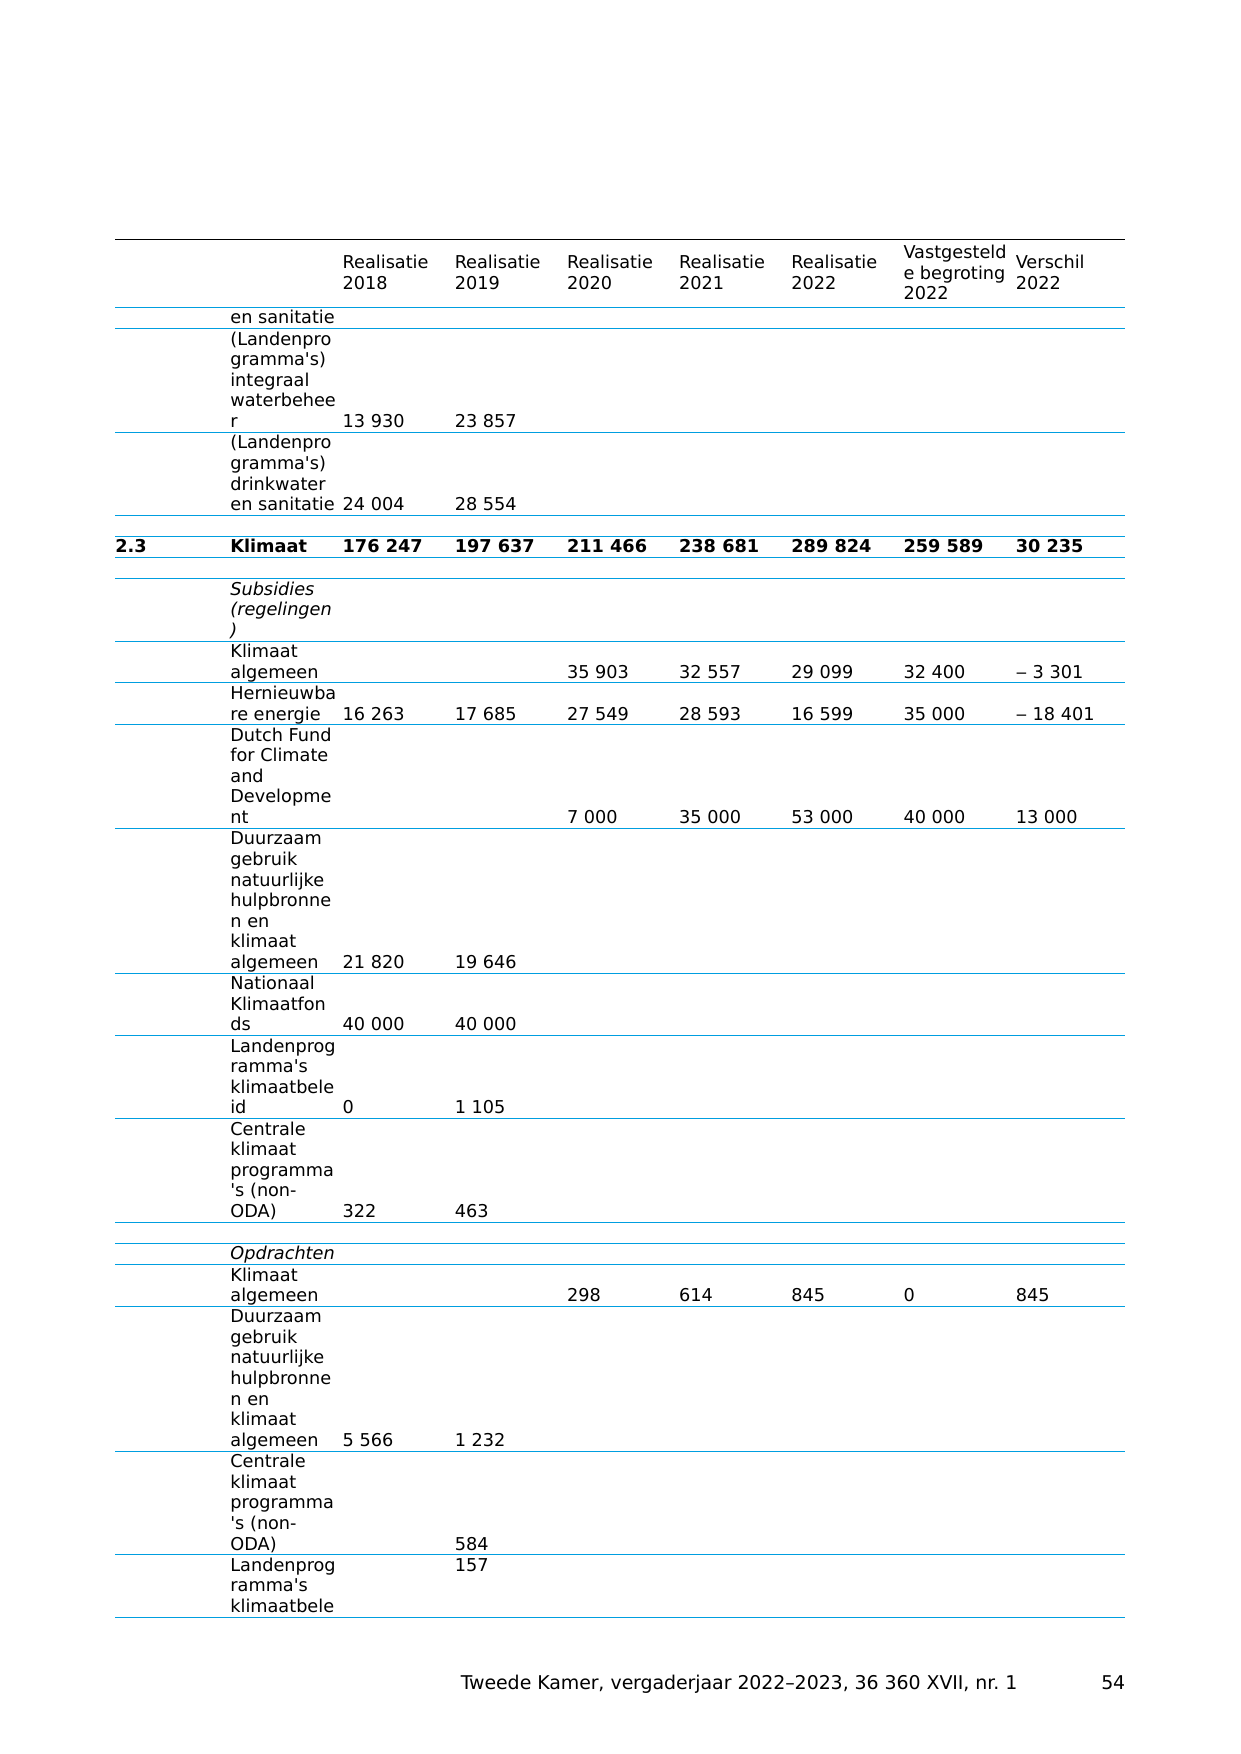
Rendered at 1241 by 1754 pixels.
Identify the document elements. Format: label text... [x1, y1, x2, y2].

table_cell [452, 1223, 564, 1243]
table_cell [676, 1307, 788, 1451]
table_cell [115, 1452, 227, 1554]
table_cell [1013, 1555, 1125, 1617]
table_cell [115, 1244, 227, 1264]
table_cell [564, 1036, 676, 1118]
table_cell Klimaat algemeen [227, 1265, 339, 1306]
table_cell 463 [452, 1119, 564, 1222]
table_cell (Landenprogramma's) integraal waterbeheer [227, 329, 339, 432]
table_cell [1013, 1119, 1125, 1222]
table_cell 40 000 [340, 974, 452, 1035]
table_cell 0 [340, 1036, 452, 1118]
table_cell [676, 1244, 788, 1264]
table_cell 40 000 [900, 725, 1013, 828]
table_cell [788, 1555, 900, 1617]
table_cell Duurzaam gebruik natuurlijke hulpbronnen en klimaat algemeen [227, 1307, 339, 1451]
table_cell [452, 579, 564, 641]
table_cell [564, 1244, 676, 1264]
table_cell [340, 516, 452, 536]
table_cell Subsidies (regelingen) [227, 579, 339, 641]
table_cell [788, 329, 900, 432]
table_cell [227, 516, 339, 536]
table_cell [1013, 579, 1125, 641]
table_cell ‒ 18 401 [1013, 683, 1125, 724]
table_cell [115, 642, 227, 682]
table_cell [452, 308, 564, 328]
table_cell 32 400 [900, 642, 1013, 682]
table_cell [340, 1452, 452, 1554]
table_cell [340, 642, 452, 682]
table_cell [676, 558, 788, 578]
table_cell Realisatie 2020 [564, 240, 676, 307]
table_cell [1013, 329, 1125, 432]
table_cell Opdrachten [227, 1244, 339, 1264]
table_cell 40 000 [452, 974, 564, 1035]
table_cell [340, 1223, 452, 1243]
table_cell [788, 1223, 900, 1243]
table_cell [788, 1119, 900, 1222]
table_cell 7 000 [564, 725, 676, 828]
table_cell [900, 1119, 1013, 1222]
table_cell [564, 1223, 676, 1243]
table_cell [788, 558, 900, 578]
table_cell [115, 1119, 227, 1222]
table_cell 289 824 [788, 537, 900, 557]
table_cell [340, 1555, 452, 1617]
table_cell 32 557 [676, 642, 788, 682]
table_cell [564, 974, 676, 1035]
table_cell [1013, 829, 1125, 973]
table_cell 1 105 [452, 1036, 564, 1118]
table_cell Klimaat [227, 537, 339, 557]
table_cell [115, 683, 227, 724]
table_cell [115, 974, 227, 1035]
table_cell [564, 1119, 676, 1222]
table_cell [115, 308, 227, 328]
table_cell [676, 974, 788, 1035]
table_cell Hernieuwbare energie [227, 683, 339, 724]
table_cell 584 [452, 1452, 564, 1554]
table_cell [452, 516, 564, 536]
table_cell 16 263 [340, 683, 452, 724]
table_cell [564, 558, 676, 578]
table_cell [115, 433, 227, 515]
table_cell [564, 308, 676, 328]
table_cell 2.3 [115, 537, 227, 557]
table_cell [900, 329, 1013, 432]
table_cell [788, 516, 900, 536]
table_cell [564, 329, 676, 432]
table_cell 13 000 [1013, 725, 1125, 828]
table_cell [115, 516, 227, 536]
table_cell [676, 1452, 788, 1554]
table_cell [676, 308, 788, 328]
table_cell [676, 579, 788, 641]
table_cell 35 903 [564, 642, 676, 682]
table_cell [900, 558, 1013, 578]
table_cell [900, 516, 1013, 536]
table_cell [340, 1244, 452, 1264]
table_cell [1013, 1036, 1125, 1118]
table_cell [788, 974, 900, 1035]
table_cell [900, 1555, 1013, 1617]
table_cell [564, 1452, 676, 1554]
table_cell [115, 558, 227, 578]
table_cell [676, 1036, 788, 1118]
table_cell 16 599 [788, 683, 900, 724]
table_cell Klimaat algemeen [227, 642, 339, 682]
table_cell Nationaal Klimaatfonds [227, 974, 339, 1035]
table_cell Realisatie 2019 [452, 240, 564, 307]
table_cell 845 [1013, 1265, 1125, 1306]
table_cell (Landenprogramma's) drinkwater en sanitatie [227, 433, 339, 515]
table_cell 13 930 [340, 329, 452, 432]
table_cell [115, 1307, 227, 1451]
table_cell [115, 1265, 227, 1306]
table_cell [564, 579, 676, 641]
table_cell [788, 1036, 900, 1118]
table_cell 35 000 [676, 725, 788, 828]
table_cell [1013, 1244, 1125, 1264]
table_cell [900, 1036, 1013, 1118]
table_cell 19 646 [452, 829, 564, 973]
table_cell [115, 1555, 227, 1617]
table_cell 5 566 [340, 1307, 452, 1451]
table_cell [900, 1307, 1013, 1451]
table_cell 322 [340, 1119, 452, 1222]
table_cell [788, 1452, 900, 1554]
table_cell [340, 308, 452, 328]
table_cell [564, 1307, 676, 1451]
table_cell [676, 433, 788, 515]
table_cell Realisatie 2018 [340, 240, 452, 307]
table_cell 211 466 [564, 537, 676, 557]
table_cell [676, 829, 788, 973]
table_cell [227, 1223, 339, 1243]
table_cell Dutch Fund for Climate and Development [227, 725, 339, 828]
table_cell 53 000 [788, 725, 900, 828]
table_cell [676, 1555, 788, 1617]
table_cell [564, 433, 676, 515]
table_cell Vastgestelde begroting 2022 [900, 240, 1013, 307]
table_cell 259 589 [900, 537, 1013, 557]
table_cell [788, 1244, 900, 1264]
table_cell 35 000 [900, 683, 1013, 724]
table_cell [788, 829, 900, 973]
table_cell 176 247 [340, 537, 452, 557]
table_cell Verschil 2022 [1013, 240, 1125, 307]
table_cell [900, 433, 1013, 515]
table_cell [564, 516, 676, 536]
table_cell [452, 725, 564, 828]
table_header Tabel 11 Budgettaire gevolgen van beleidsartikel 2 Duurzame ontwikkeling, voedselzekerheid, water en klimaat (bedragen x € 1.000) [115, 191, 1125, 239]
table_cell 21 820 [340, 829, 452, 973]
table_cell ‒ 3 301 [1013, 642, 1125, 682]
table_cell [115, 329, 227, 432]
table_cell [900, 308, 1013, 328]
table_cell 30 235 [1013, 537, 1125, 557]
table_cell [1013, 516, 1125, 536]
table_cell [564, 829, 676, 973]
table_cell 0 [900, 1265, 1013, 1306]
table_cell Landenprogramma's klimaatbeleid [227, 1036, 339, 1118]
table_cell [340, 1265, 452, 1306]
table_cell [788, 308, 900, 328]
table_cell [788, 579, 900, 641]
table_cell Centrale klimaat programma's (non-ODA) [227, 1119, 339, 1222]
table_cell [452, 558, 564, 578]
table_cell [115, 725, 227, 828]
table_cell [1013, 433, 1125, 515]
table_cell [900, 974, 1013, 1035]
table_cell [1013, 1307, 1125, 1451]
table_cell [900, 579, 1013, 641]
table_cell [1013, 1452, 1125, 1554]
table_cell 24 004 [340, 433, 452, 515]
table_cell [452, 1265, 564, 1306]
table_cell [1013, 1223, 1125, 1243]
table_cell [900, 1223, 1013, 1243]
table_cell Realisatie 2022 [788, 240, 900, 307]
table_cell [115, 579, 227, 641]
table_cell Realisatie 2021 [676, 240, 788, 307]
table_cell Landenprogramma's klimaatbele [227, 1555, 339, 1617]
table_cell 197 637 [452, 537, 564, 557]
table_cell 28 593 [676, 683, 788, 724]
table_cell 238 681 [676, 537, 788, 557]
table_cell [676, 1223, 788, 1243]
table_cell [1013, 308, 1125, 328]
table_cell [227, 240, 339, 307]
table_cell [900, 1244, 1013, 1264]
table_cell 1 232 [452, 1307, 564, 1451]
table_cell Duurzaam gebruik natuurlijke hulpbronnen en klimaat algemeen [227, 829, 339, 973]
table_cell 845 [788, 1265, 900, 1306]
table_cell 27 549 [564, 683, 676, 724]
table_cell [788, 1307, 900, 1451]
table_cell 157 [452, 1555, 564, 1617]
table_cell [340, 579, 452, 641]
table_cell [452, 1244, 564, 1264]
table_cell 298 [564, 1265, 676, 1306]
table_cell Centrale klimaat programma's (non-ODA) [227, 1452, 339, 1554]
table_cell [340, 558, 452, 578]
table_cell [115, 1036, 227, 1118]
table_cell [900, 829, 1013, 973]
table_cell [115, 829, 227, 973]
table_cell [676, 329, 788, 432]
table_cell [676, 1119, 788, 1222]
table_cell 17 685 [452, 683, 564, 724]
table_cell [227, 558, 339, 578]
table_cell 29 099 [788, 642, 900, 682]
table_cell [564, 1555, 676, 1617]
table_cell 614 [676, 1265, 788, 1306]
table_cell [1013, 558, 1125, 578]
table_cell 28 554 [452, 433, 564, 515]
table_cell [115, 240, 227, 307]
table_cell [900, 1452, 1013, 1554]
table_cell [452, 642, 564, 682]
table_cell [340, 725, 452, 828]
table_cell [676, 516, 788, 536]
table_cell [1013, 974, 1125, 1035]
table_cell en sanitatie [227, 308, 339, 328]
table_cell 23 857 [452, 329, 564, 432]
table_cell [788, 433, 900, 515]
table_cell [115, 1223, 227, 1243]
